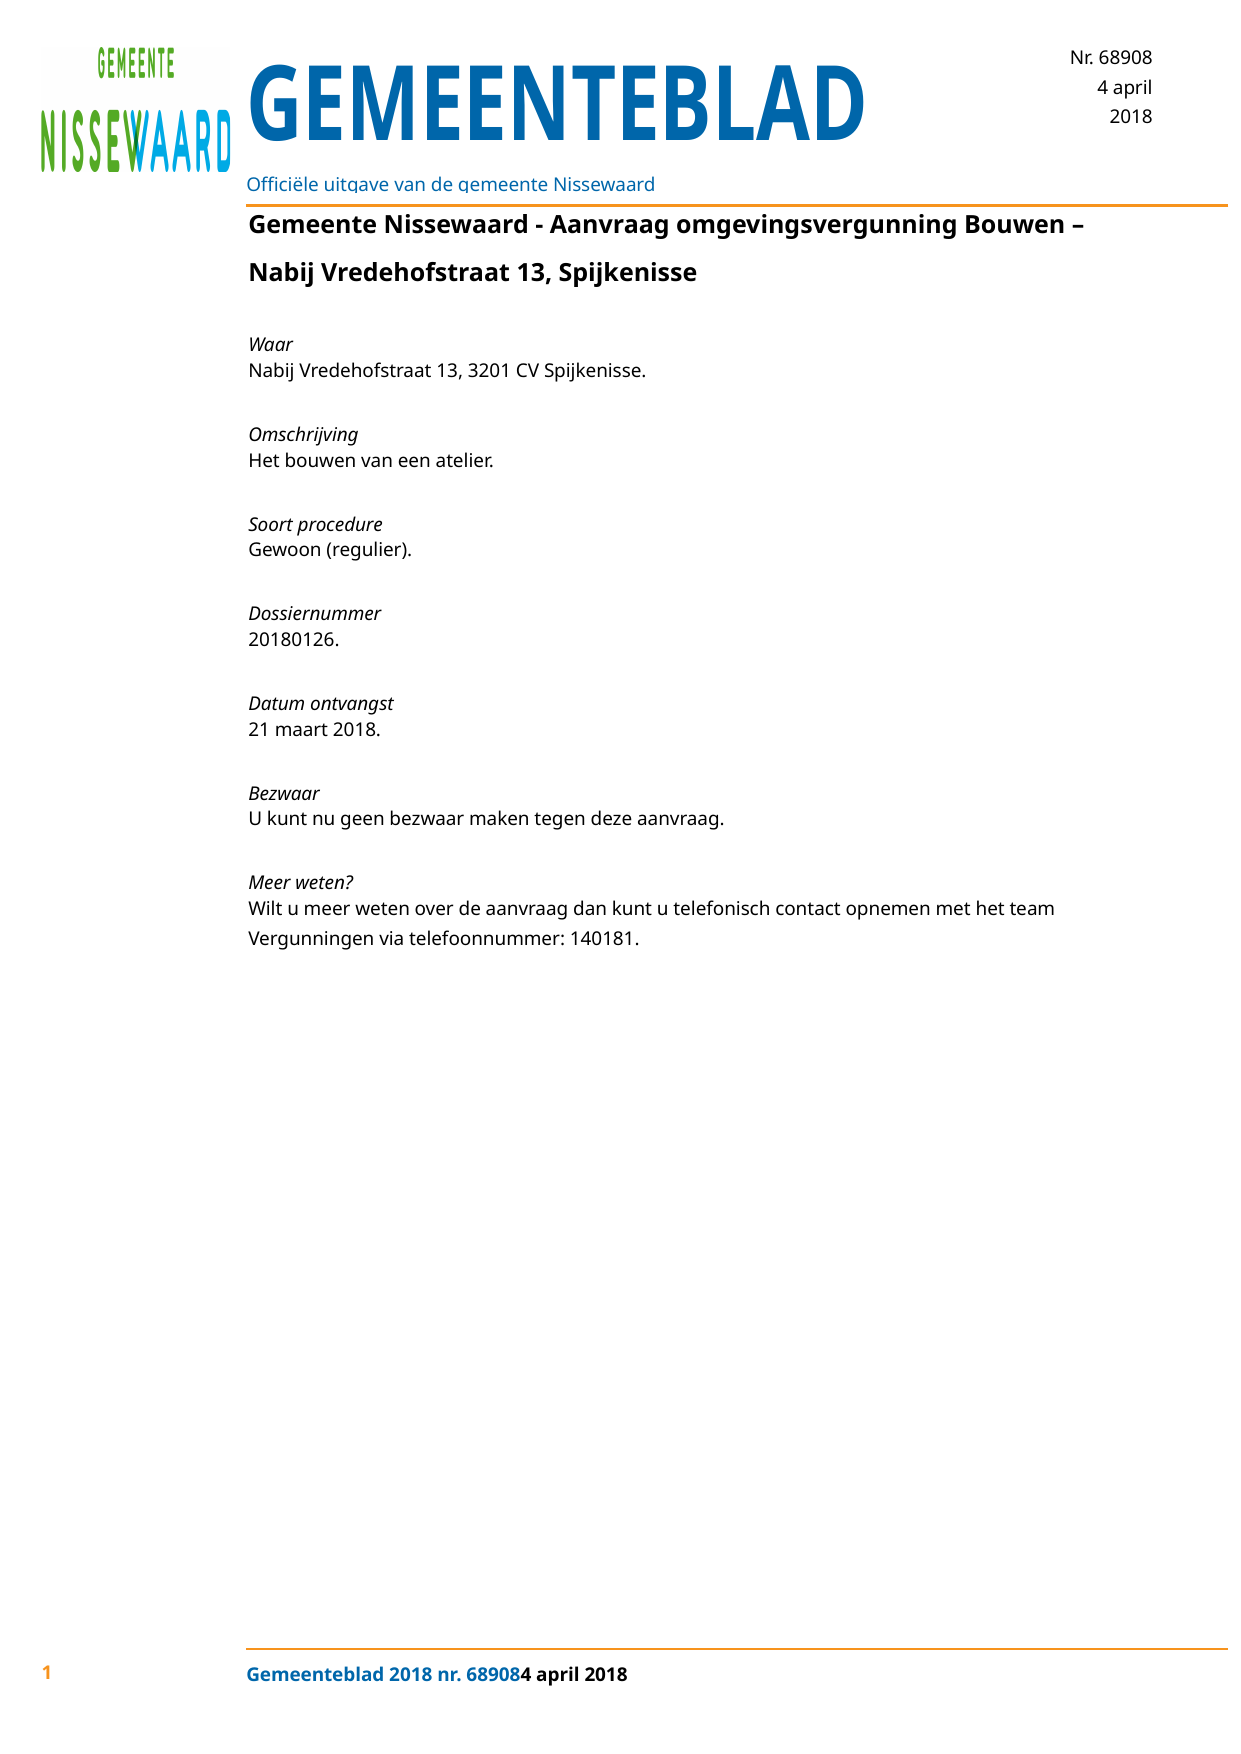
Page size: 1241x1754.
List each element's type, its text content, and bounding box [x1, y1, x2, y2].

text Meer weten? [248, 869, 1152, 895]
picture [201, 122, 206, 138]
text Dossiernummer [248, 601, 1152, 626]
picture [176, 157, 187, 172]
picture [222, 122, 227, 160]
text Gemeente Nissewaard - Aanvraag omgevingsvergunning Bouwen – Nabij Vredehofstraat 13, Spijkenisse [248, 207, 1152, 288]
text Gewoon (regulier). [248, 537, 1152, 562]
text Bezwaar [248, 780, 1152, 806]
text U kunt nu geen bezwaar maken tegen deze aanvraag. [248, 806, 1152, 831]
text Omschrijving [248, 421, 1152, 447]
text 20180126. [248, 626, 1152, 652]
text 21 maart 2018. [248, 716, 1152, 742]
picture [154, 157, 165, 172]
text Soort procedure [248, 511, 1152, 537]
picture [200, 151, 206, 172]
text Wilt u meer weten over de aanvraag dan kunt u telefonisch contact opnemen met het team Vergunningen via telefoonnummer: 140181. [248, 895, 1152, 951]
text Nabij Vredehofstraat 13, 3201 CV Spijkenisse. [248, 357, 1152, 383]
text Waar [248, 331, 1152, 357]
picture [41, 47, 231, 172]
text Datum ontvangst [248, 690, 1152, 716]
text Het bouwen van een atelier. [248, 447, 1152, 473]
